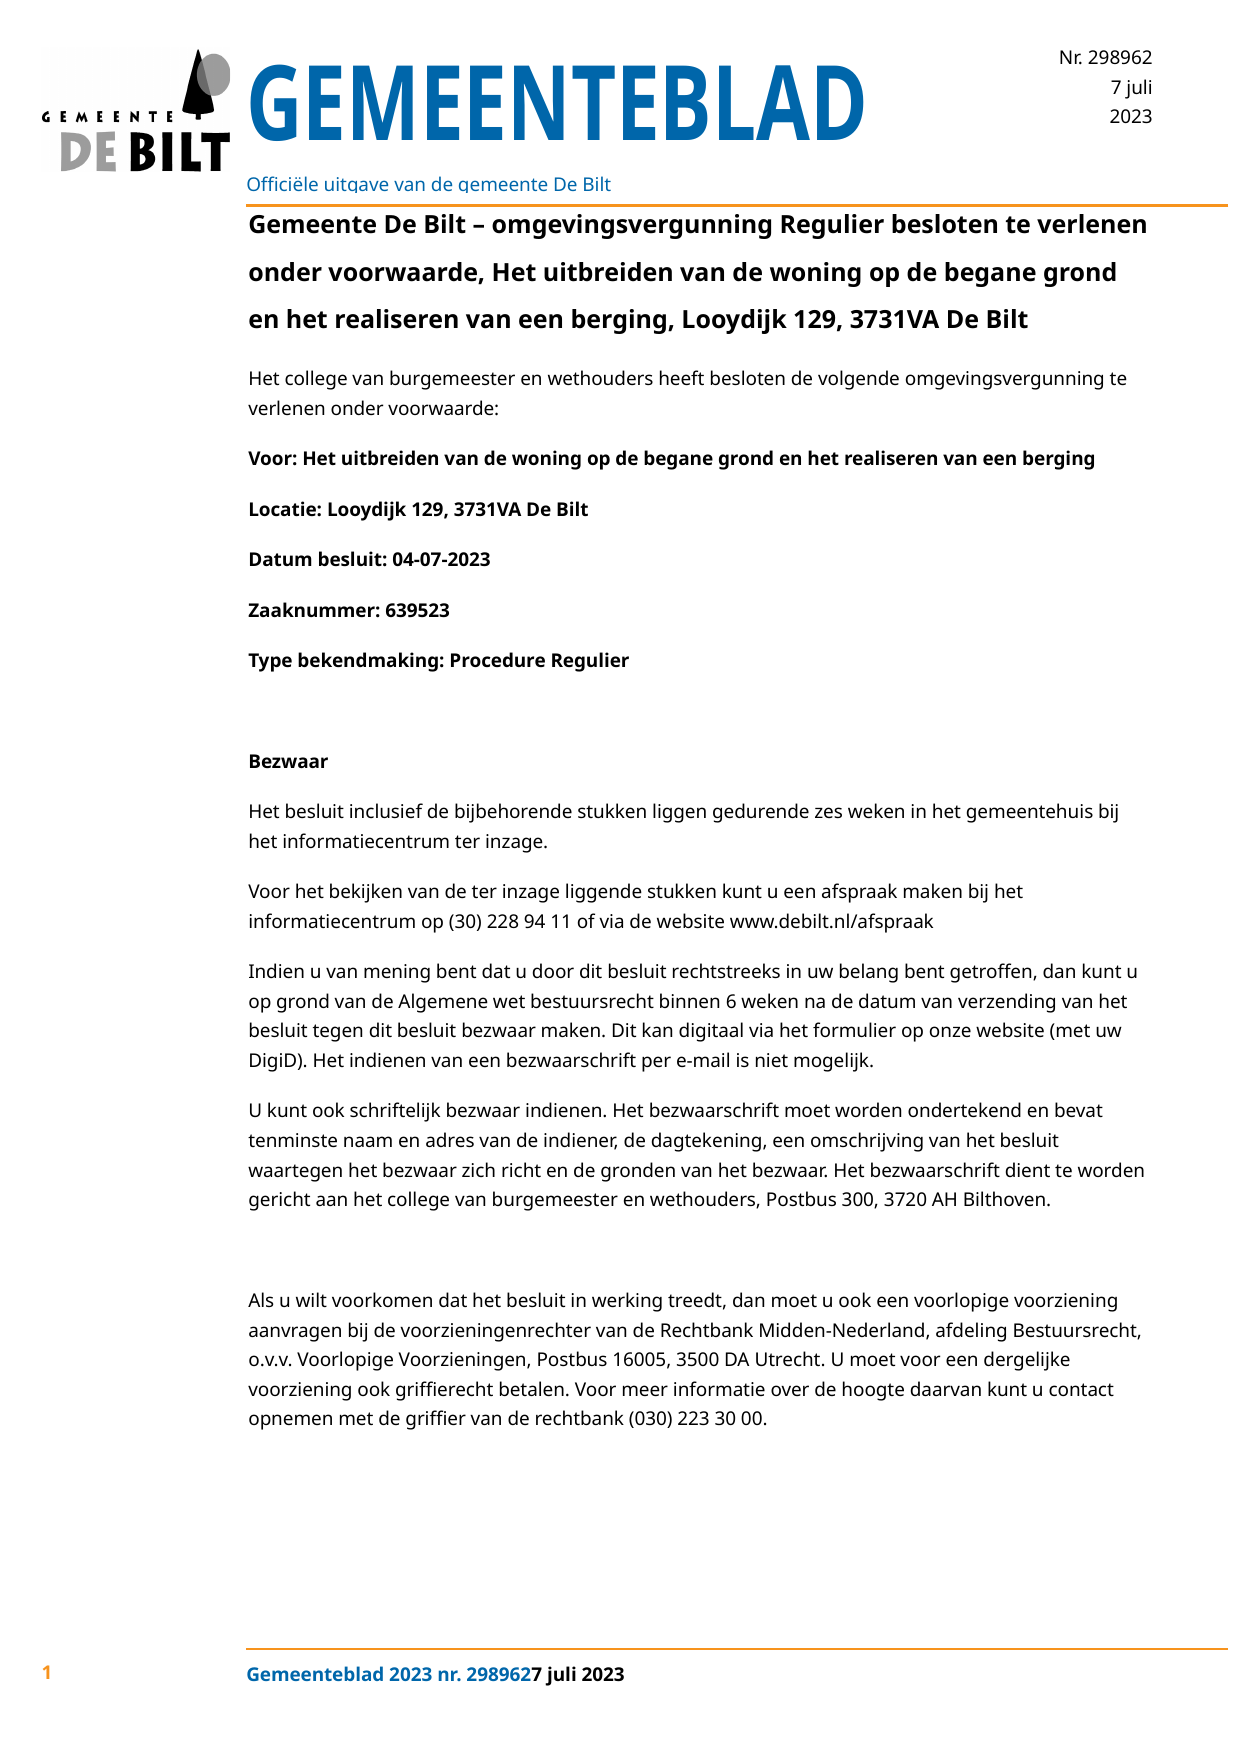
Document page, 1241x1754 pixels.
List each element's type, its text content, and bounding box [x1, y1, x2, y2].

text Gemeente De Bilt – omgevingsvergunning Regulier besloten te verlenen onder voorwaarde, Het uitbreiden van de woning op de begane grond en het realiseren van een berging, Looydijk 129, 3731VA De Bilt [248, 207, 1152, 336]
picture [41, 47, 231, 172]
text Als u wilt voorkomen dat het besluit in werking treedt, dan moet u ook een voorlopige voorziening aanvragen bij de voorzieningenrechter van de Rechtbank Midden-Nederland, afdeling Bestuursrecht, o.v.v. Voorlopige Voorzieningen, Postbus 16005, 3500 DA Utrecht. U moet voor een dergelijke voorziening ook griffierecht betalen. Voor meer informatie over de hoogte daarvan kunt u contact opnemen met de griffier van de rechtbank (030) 223 30 00. [248, 1287, 1152, 1431]
text Type bekendmaking: Procedure Regulier [248, 647, 1152, 673]
text Voor het bekijken van de ter inzage liggende stukken kunt u een afspraak maken bij het informatiecentrum op (30) 228 94 11 of via de website www.debilt.nl/afspraak [248, 878, 1152, 934]
text Datum besluit: 04-07-2023 [248, 546, 1152, 572]
text Voor: Het uitbreiden van de woning op de begane grond en het realiseren van een berging [248, 446, 1152, 471]
text Het college van burgemeester en wethouders heeft besloten de volgende omgevingsvergunning te verlenen onder voorwaarde: [248, 366, 1152, 421]
text Zaaknummer: 639523 [248, 597, 1152, 622]
text Het besluit inclusief de bijbehorende stukken liggen gedurende zes weken in het gemeentehuis bij het informatiecentrum ter inzage. [248, 798, 1152, 854]
text U kunt ook schriftelijk bezwaar indienen. Het bezwaarschrift moet worden ondertekend en bevat tenminste naam en adres van de indiener, de dagtekening, een omschrijving van het besluit waartegen het bezwaar zich richt en de gronden van het bezwaar. Het bezwaarschrift dient te worden gericht aan het college van burgemeester en wethouders, Postbus 300, 3720 AH Bilthoven. [248, 1098, 1152, 1212]
text Indien u van mening bent dat u door dit besluit rechtstreeks in uw belang bent getroffen, dan kunt u op grond van de Algemene wet bestuursrecht binnen 6 weken na de datum van verzending van het besluit tegen dit besluit bezwaar maken. Dit kan digitaal via het formulier op onze website (met uw DigiD). Het indienen van een bezwaarschrift per e-mail is niet mogelijk. [248, 958, 1152, 1073]
text Locatie: Looydijk 129, 3731VA De Bilt [248, 496, 1152, 522]
text Bezwaar [248, 748, 1152, 774]
